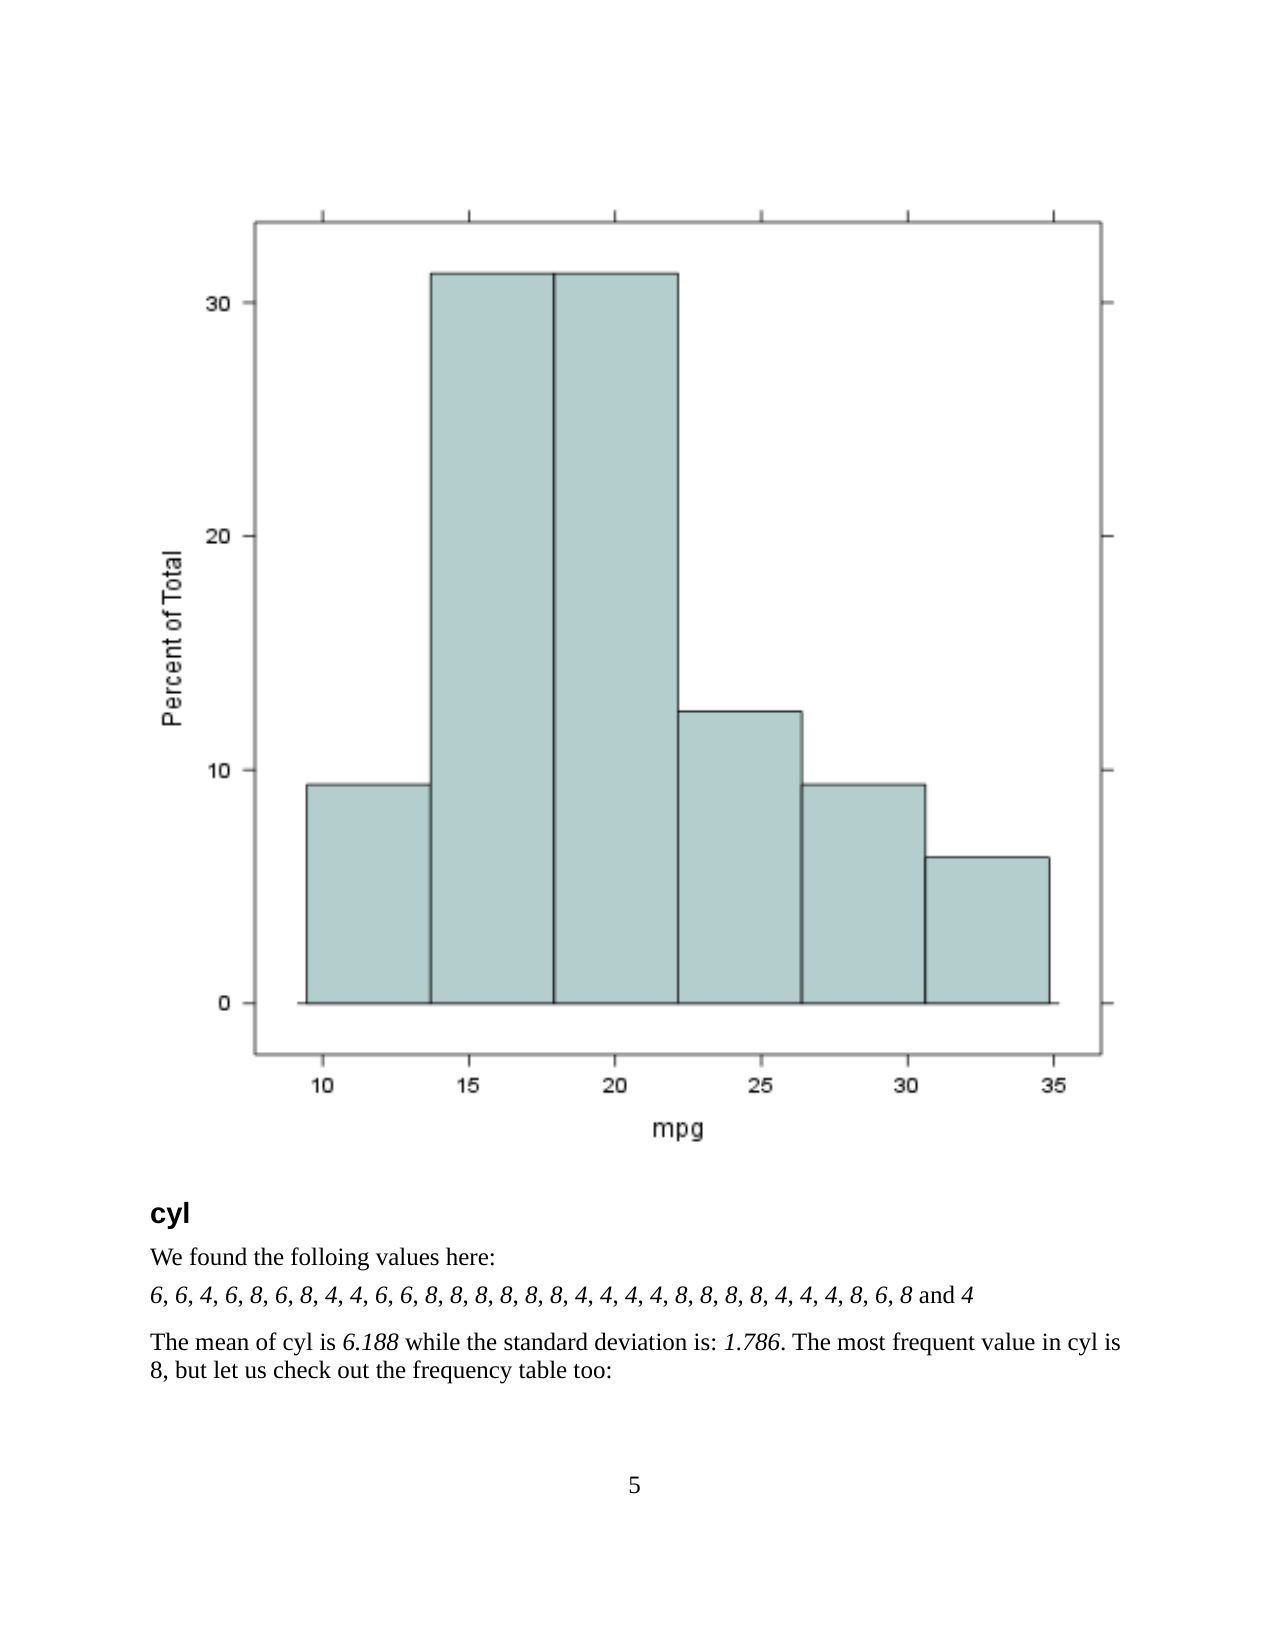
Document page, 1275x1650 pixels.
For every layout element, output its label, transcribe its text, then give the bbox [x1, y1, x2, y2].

text 6, 6, 4, 6, 8, 6, 8, 4, 4, 6, 6, 8, 8, 8, 8, 8, 8, 4, 4, 4, 4, 8, 8, 8, 8, 4, 4, 4, 8, 6, 8 and 4 [150, 1280, 1125, 1309]
subtitle cyl [150, 1196, 1125, 1230]
text We found the folloing values here: [150, 1242, 1125, 1271]
picture [150, 150, 1163, 1163]
text The mean of cyl is 6.188 while the standard deviation is: 1.786. The most frequent value in cyl is 8, but let us check out the frequency table too: [150, 1327, 1125, 1384]
